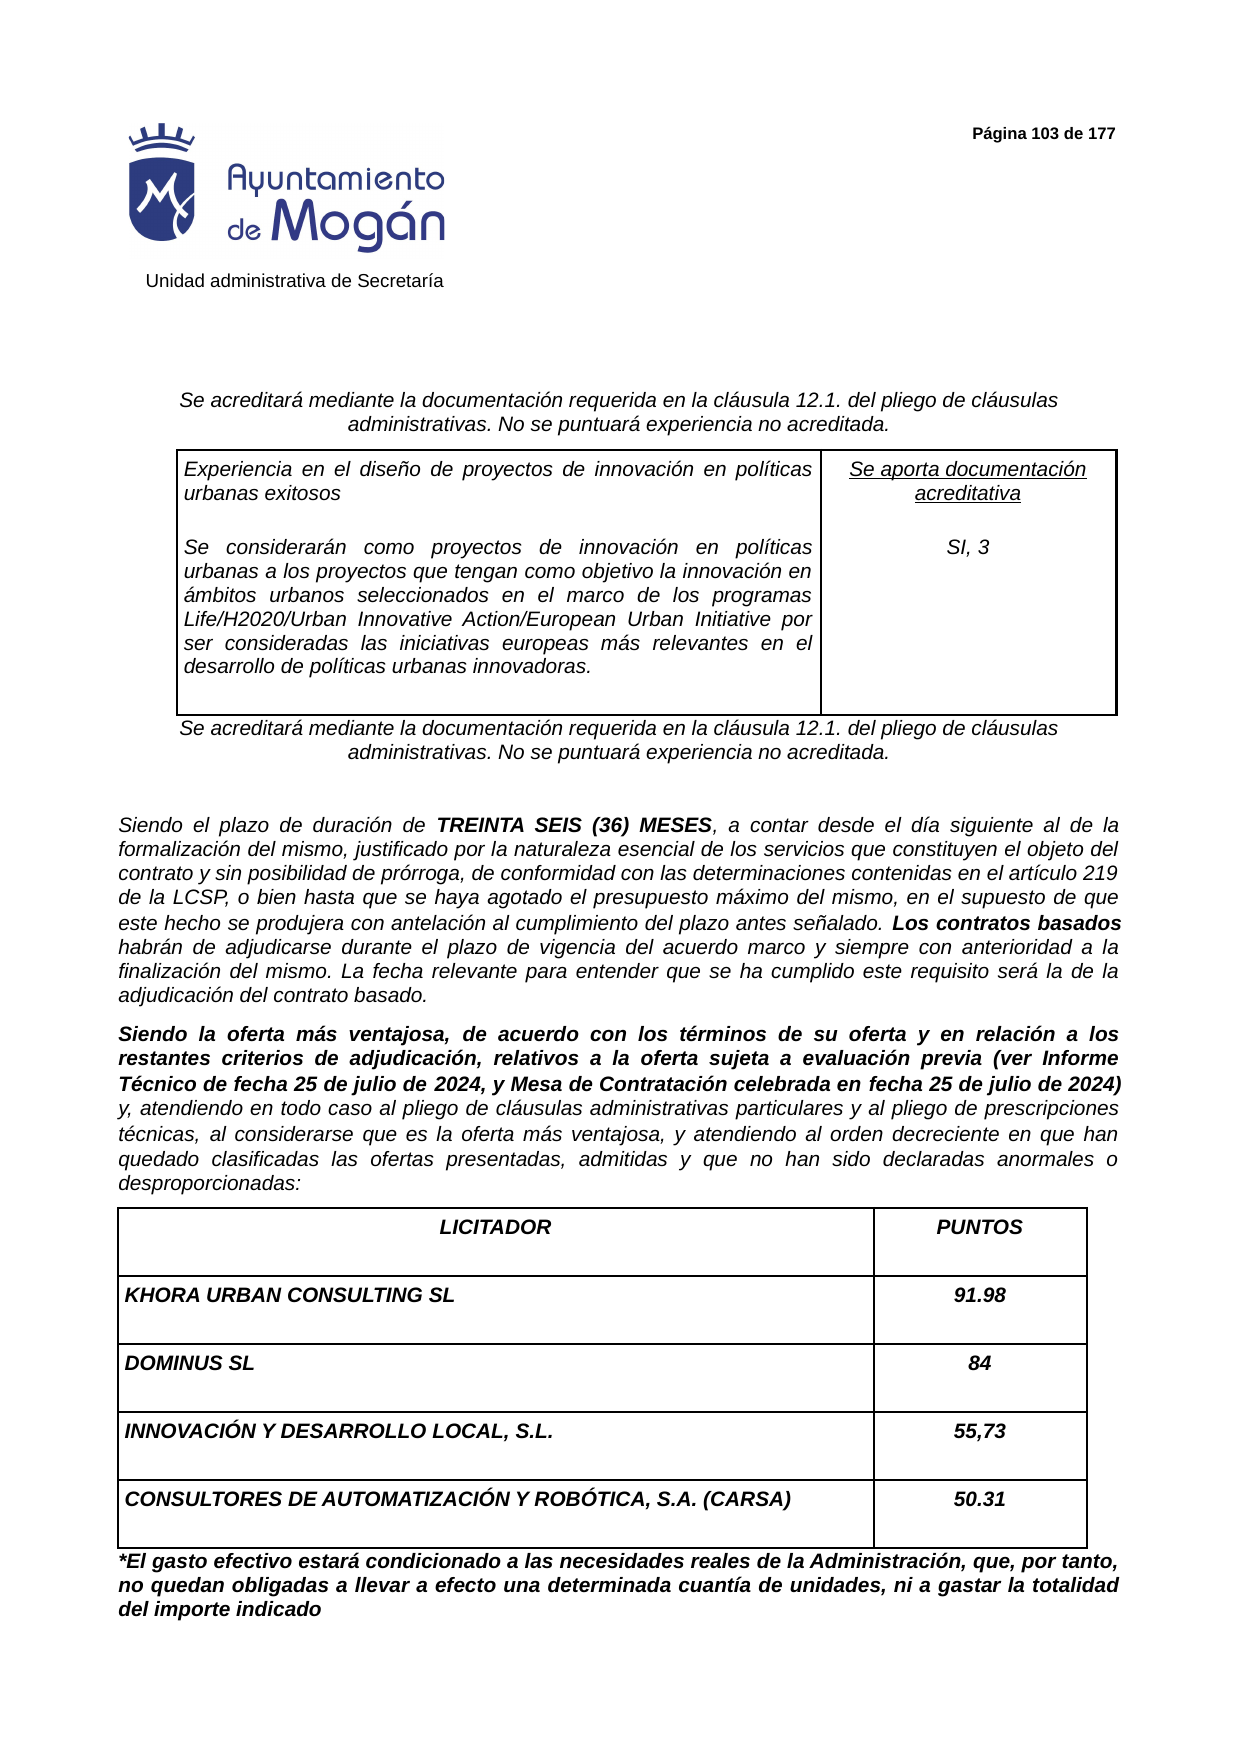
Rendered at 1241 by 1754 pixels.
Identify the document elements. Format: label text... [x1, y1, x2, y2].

table_cell 84 [875, 1345, 1086, 1411]
table_cell 55,73 [875, 1413, 1086, 1479]
picture [128, 123, 445, 259]
text *El gasto efectivo estará condicionado a las necesidades reales de la Administración, que, por tanto, no quedan obligadas a llevar a efecto una determinada cuantía de unidades, ni a gastar la totalidad del importe indicado [118, 1549, 1122, 1621]
table_cell 50,31 [875, 1481, 1086, 1547]
table_header LICITADOR [119, 1209, 873, 1275]
text Se acreditará mediante la documentación requerida en la cláusula 12.1. del pliego de cláusulas administrativas. No se puntuará experiencia no acreditada. [118, 388, 1122, 436]
text Siendo la oferta más ventajosa, de acuerdo con los términos de su oferta y en relación a los restantes criterios de adjudicación, relativos a la oferta sujeta a evaluación previa (ver Informe Técnico de fecha 25 de julio de 2024, y Mesa de Contratación celebrada en fecha 25 de julio de 2024) y, atendiendo en todo caso al pliego de cláusulas administrativas particulares y al pliego de prescripciones técnicas, al considerarse que es la oferta más ventajosa, y atendiendo al orden decreciente en que han quedado clasificadas las ofertas presentadas, admitidas y que no han sido declaradas anormales o desproporcionadas: [118, 1019, 1122, 1194]
table_cell DOMINUS SL [119, 1345, 873, 1411]
table_cell 91,98 [875, 1277, 1086, 1343]
table_cell CONSULTORES DE AUTOMATIZACIÓN Y ROBÓTICA, S.A. (CARSA) [119, 1481, 873, 1547]
table_header Experiencia en el diseño de proyectos de innovación en políticas urbanas exitosos Se considerarán como proyectos de innovación en políticas urbanas a los proyectos que tengan como objetivo la innovación en ámbitos urbanos seleccionados en el marco de los programas Life/H2020/Urban Innovative Action/European Urban Initiative por ser consideradas las iniciativas europeas más relevantes en el desarrollo de políticas urbanas innovadoras. [178, 451, 820, 714]
table_cell INNOVACIÓN Y DESARROLLO LOCAL, S.L. [119, 1413, 873, 1479]
table_header PUNTOS [875, 1209, 1086, 1275]
text Siendo el plazo de duración de TREINTA SEIS (36) MESES, a contar desde el día siguiente al de la formalización del mismo, justificado por la naturaleza esencial de los servicios que constituyen el objeto del contrato y sin posibilidad de prórroga, de conformidad con las determinaciones contenidas en el artículo 219 de la LCSP, o bien hasta que se haya agotado el presupuesto máximo del mismo, en el supuesto de que este hecho se produjera con antelación al cumplimiento del plazo antes señalado. Los contratos basados habrán de adjudicarse durante el plazo de vigencia del acuerdo marco y siempre con anterioridad a la finalización del mismo. La fecha relevante para entender que se ha cumplido este requisito será la de la adjudicación del contrato basado. [118, 813, 1122, 1007]
text Se acreditará mediante la documentación requerida en la cláusula 12.1. del pliego de cláusulas administrativas. No se puntuará experiencia no acreditada. [118, 716, 1122, 764]
table_header Se aporta documentación acreditativa SI, 3 [822, 451, 1115, 714]
table_cell KHORA URBAN CONSULTING SL [119, 1277, 873, 1343]
